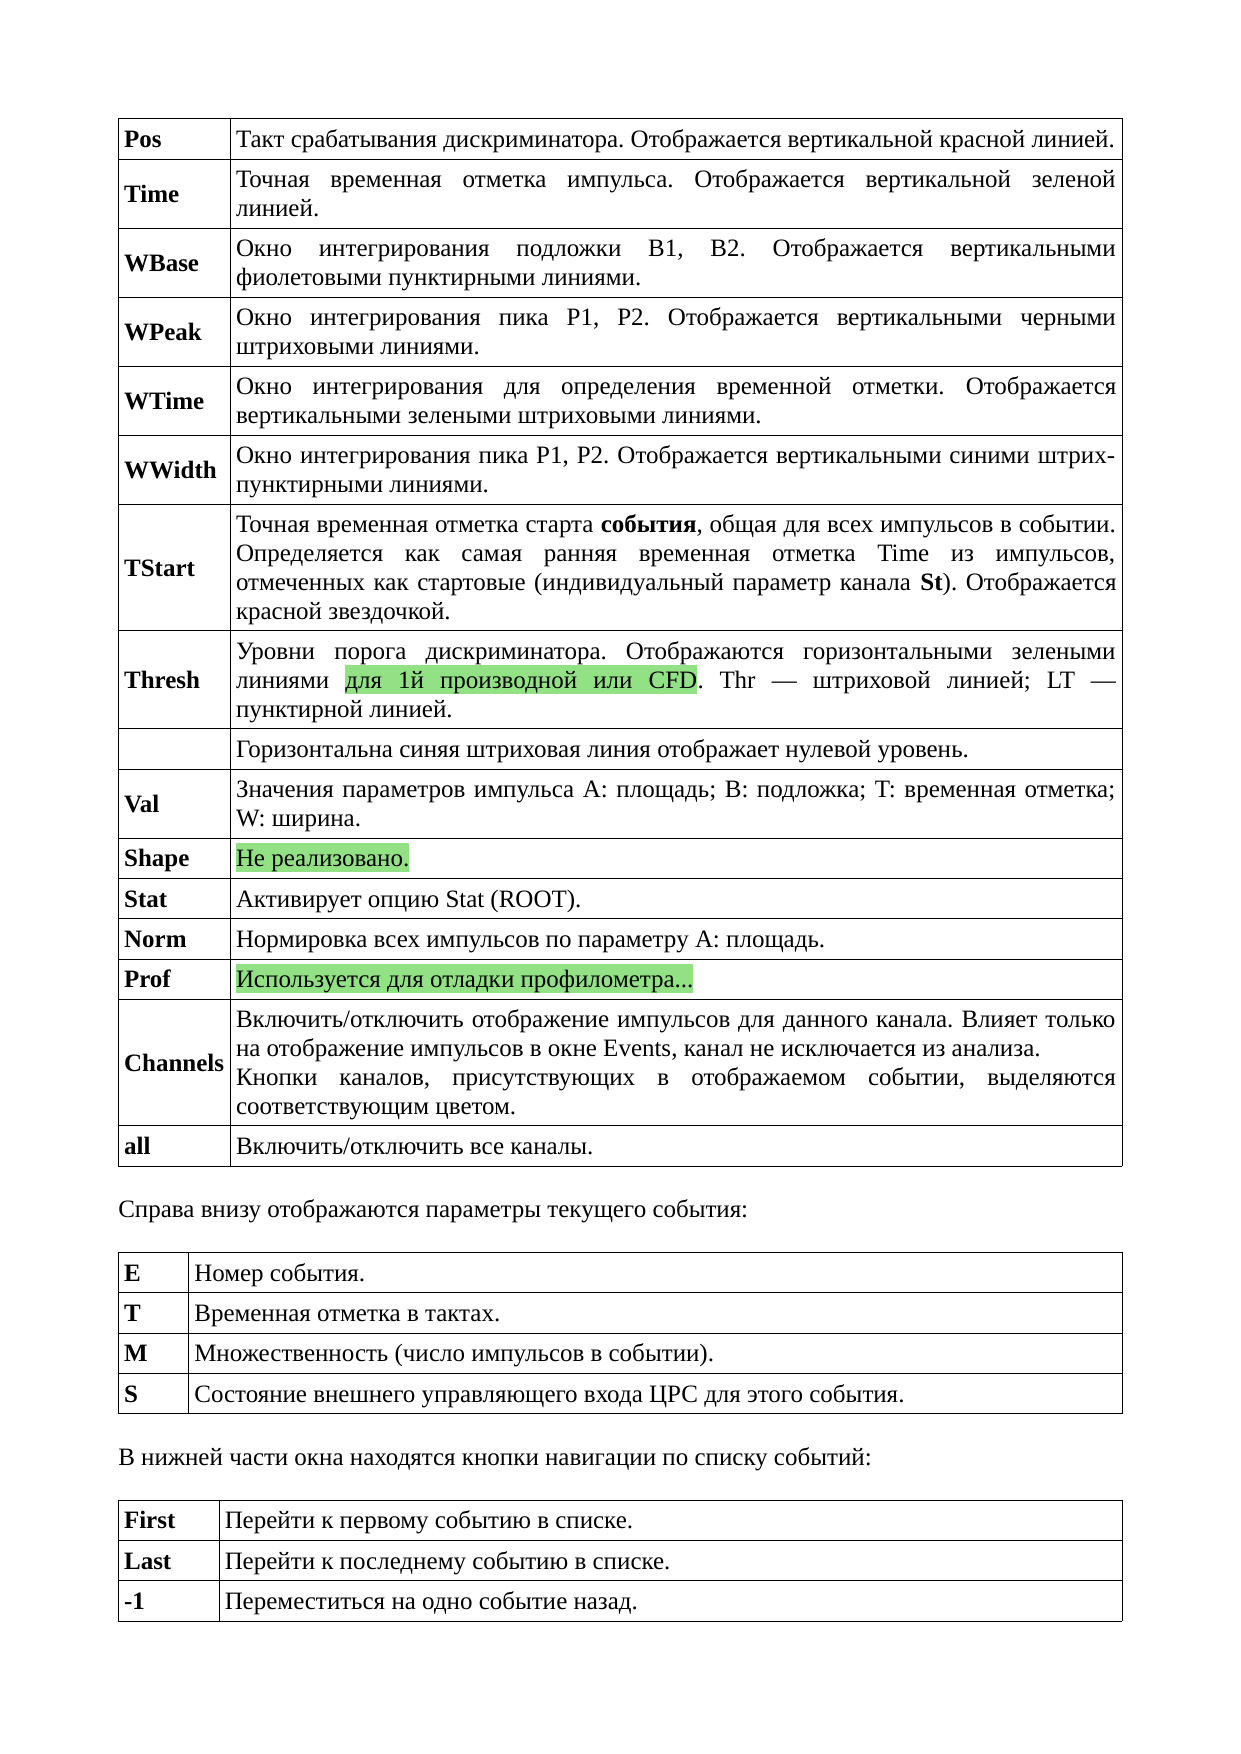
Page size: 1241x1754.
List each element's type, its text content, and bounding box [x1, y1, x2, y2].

table_cell Такт срабатывания дискриминатора. Отображается вертикальной красной линией. [231, 119, 1122, 158]
table_cell Состояние внешнего управляющего входа ЦРС для этого события. [189, 1374, 1122, 1413]
table_cell Окно интегрирования пика P1, P2. Отображается вертикальными синими штрих-пунктирными линиями. [231, 436, 1122, 504]
table_cell Точная временная отметка старта события, общая для всех импульсов в событии. Определяется как самая ранняя временная отметка Time из импульсов, отмеченных как стартовые (индивидуальный параметр канала St). Отображается красной звездочкой. [231, 505, 1122, 630]
table_cell Last [119, 1541, 219, 1580]
table_cell Переместиться на одно событие назад. [220, 1581, 1122, 1621]
table_cell WWidth [119, 436, 230, 504]
table_cell Pos [119, 119, 230, 158]
table_cell Val [119, 770, 230, 837]
text В нижней части окна находятся кнопки навигации по списку событий: [118, 1442, 1122, 1471]
table_cell Включить/отключить отображение импульсов для данного канала. Влияет только на отображение импульсов в окне Events, канал не исключается из анализа. Кнопки каналов, присутствующих в отображаемом событии, выделяются соответствующим цветом. [231, 1000, 1122, 1125]
table_cell Множественность (число импульсов в событии). [189, 1334, 1122, 1373]
table_cell Norm [119, 919, 230, 958]
table_header Номер события. [189, 1253, 1122, 1292]
table_cell Окно интегрирования пика P1, P2. Отображается вертикальными черными штриховыми линиями. [231, 298, 1122, 366]
table_cell Перейти к последнему событию в списке. [220, 1541, 1122, 1580]
table_cell T [119, 1293, 188, 1333]
table_cell Окно интегрирования для определения временной отметки. Отображается вертикальными зелеными штриховыми линиями. [231, 367, 1122, 435]
table_cell Окно интегрирования подложки B1, B2. Отображается вертикальными фиолетовыми пунктирными линиями. [231, 229, 1122, 297]
table_cell WBase [119, 229, 230, 297]
table_cell TStart [119, 505, 230, 630]
table_cell -1 [119, 1581, 219, 1621]
table_header Перейти к первому событию в списке. [220, 1501, 1122, 1540]
text Справа внизу отображаются параметры текущего события: [118, 1194, 1122, 1223]
table_cell Точная временная отметка импульса. Отображается вертикальной зеленой линией. [231, 160, 1122, 227]
table_cell WTime [119, 367, 230, 435]
table_cell Уровни порога дискриминатора. Отображаются горизонтальными зелеными линиями для 1й производной или CFD. Thr — штриховой линией; LT — пунктирной линией. [231, 631, 1122, 728]
table_cell Stat [119, 879, 230, 918]
table_cell M [119, 1334, 188, 1373]
table_cell Активирует опцию Stat (ROOT). [231, 879, 1122, 918]
table_header First [119, 1501, 219, 1540]
table_cell WPeak [119, 298, 230, 366]
table_cell S [119, 1374, 188, 1413]
table_cell Не реализовано. [231, 839, 1122, 878]
table_cell Time [119, 160, 230, 227]
table_cell Используется для отладки профилометра... [231, 960, 1122, 999]
table_cell Нормировка всех импульсов по параметру A: площадь. [231, 919, 1122, 958]
table_cell Горизонтальна синяя штриховая линия отображает нулевой уровень. [231, 729, 1122, 768]
table_cell Shape [119, 839, 230, 878]
table_cell Включить/отключить все каналы. [231, 1126, 1122, 1166]
table_cell Thresh [119, 631, 230, 728]
table_cell all [119, 1126, 230, 1166]
table_header E [119, 1253, 188, 1292]
table_cell [119, 729, 230, 768]
table_cell Значения параметров импульса A: площадь; B: подложка; T: временная отметка; W: ширина. [231, 770, 1122, 837]
table_cell Временная отметка в тактах. [189, 1293, 1122, 1333]
table_cell Prof [119, 960, 230, 999]
table_cell Channels [119, 1000, 230, 1125]
